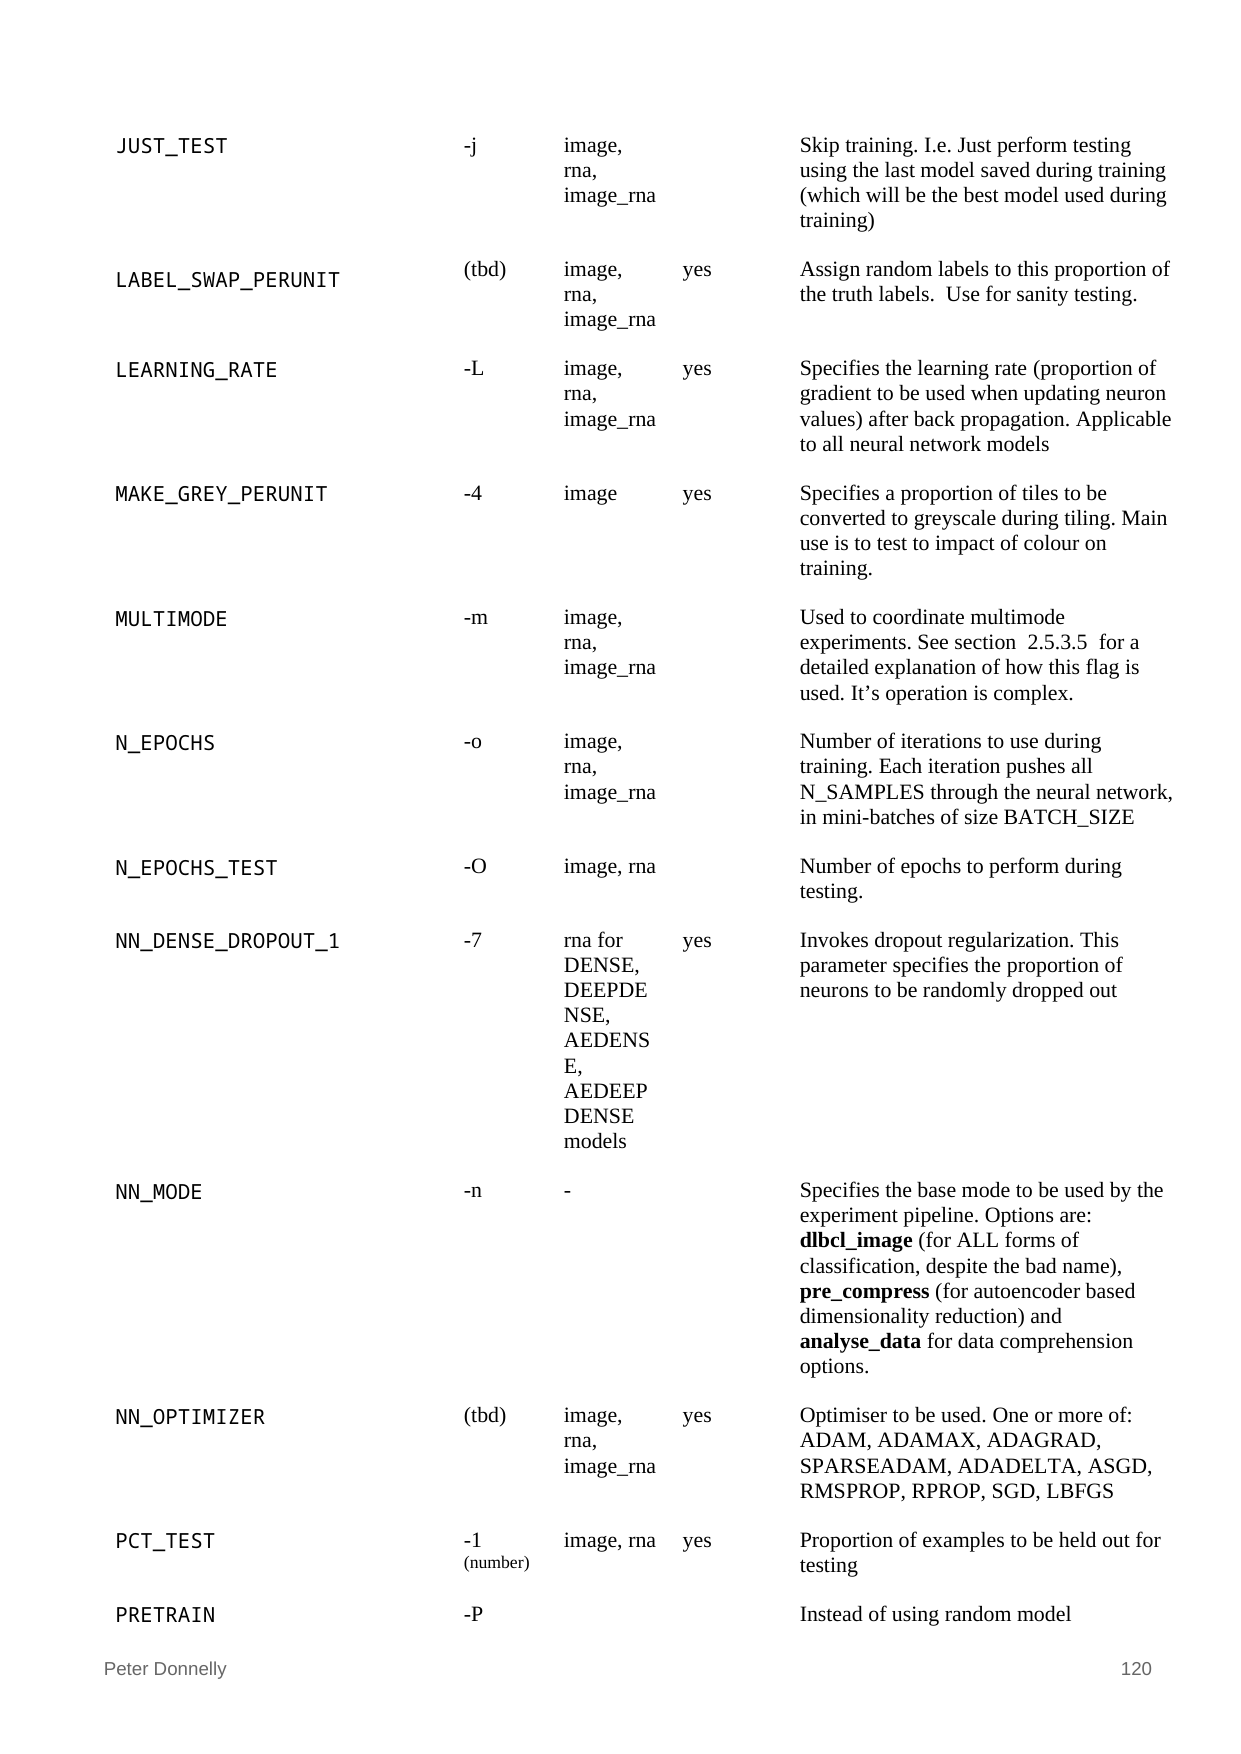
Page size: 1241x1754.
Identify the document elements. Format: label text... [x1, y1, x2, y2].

table_cell image, rna, image_rna [552, 120, 671, 244]
table_cell [671, 120, 788, 244]
table_cell [671, 1589, 788, 1641]
table_cell image [552, 468, 671, 592]
table_cell rna for DENSE, DEEPDENSE, AEDENSE, AEDEEPDENSE models [552, 915, 671, 1165]
table_cell [552, 1589, 671, 1641]
table_cell [671, 592, 788, 716]
table_cell Number of epochs to perform during testing. [788, 841, 1189, 915]
table_cell Instead of using random model [788, 1589, 1189, 1641]
table_cell -O [452, 841, 552, 915]
table_cell image, rna, image_rna [552, 1390, 671, 1515]
table_cell Invokes dropout regularization. This parameter specifies the proportion of neurons to be randomly dropped out [788, 915, 1189, 1165]
table_cell Assign random labels to this proportion of the truth labels. Use for sanity testing. [788, 244, 1189, 343]
table_cell -4 [452, 468, 552, 592]
table_cell -L [452, 343, 552, 468]
table_cell NN_OPTIMIZER [104, 1390, 452, 1515]
table_cell image, rna [552, 841, 671, 915]
table_cell image, rna, image_rna [552, 343, 671, 468]
table_cell Proportion of examples to be held out for testing [788, 1515, 1189, 1589]
table_cell yes [671, 244, 788, 343]
table_cell (tbd) [452, 1390, 552, 1515]
table_cell [671, 716, 788, 841]
table_cell LEARNING_RATE [104, 343, 452, 468]
table_cell NN_MODE [104, 1165, 452, 1390]
table_cell LABEL_SWAP_PERUNIT [104, 244, 452, 343]
table_cell NN_DENSE_DROPOUT_1 [104, 915, 452, 1165]
table_cell -1 (number) [452, 1515, 552, 1589]
table_cell MULTIMODE [104, 592, 452, 716]
table_cell [671, 841, 788, 915]
table_cell Skip training. I.e. Just perform testing using the last model saved during training (which will be the best model used during training) [788, 120, 1189, 244]
table_cell Specifies the base mode to be used by the experiment pipeline. Options are: dlbcl_image (for ALL forms of classification, despite the bad name), pre_compress (for autoencoder based dimensionality reduction) and analyse_data for data comprehension options. [788, 1165, 1189, 1390]
table_cell -j [452, 120, 552, 244]
table_cell PRETRAIN [104, 1589, 452, 1641]
table_cell - [552, 1165, 671, 1390]
table_cell -7 [452, 915, 552, 1165]
table_cell yes [671, 1390, 788, 1515]
table_cell image, rna, image_rna [552, 716, 671, 841]
table_cell MAKE_GREY_PERUNIT [104, 468, 452, 592]
table_cell PCT_TEST [104, 1515, 452, 1589]
table_cell -o [452, 716, 552, 841]
table_cell N_EPOCHS [104, 716, 452, 841]
table_cell Used to coordinate multimode experiments. See section 2.5.3.5 for a detailed explanation of how this flag is used. It’s operation is complex. [788, 592, 1189, 716]
table_cell (tbd) [452, 244, 552, 343]
table_cell JUST_TEST [104, 120, 452, 244]
table_cell image, rna, image_rna [552, 592, 671, 716]
table_cell Optimiser to be used. One or more of: ADAM, ADAMAX, ADAGRAD, SPARSEADAM, ADADELTA, ASGD, RMSPROP, RPROP, SGD, LBFGS [788, 1390, 1189, 1515]
table_cell Number of iterations to use during training. Each iteration pushes all N_SAMPLES through the neural network, in mini-batches of size BATCH_SIZE [788, 716, 1189, 841]
table_cell -m [452, 592, 552, 716]
table_cell N_EPOCHS_TEST [104, 841, 452, 915]
table_cell -n [452, 1165, 552, 1390]
table_cell yes [671, 915, 788, 1165]
table_cell Specifies the learning rate (proportion of gradient to be used when updating neuron values) after back propagation. Applicable to all neural network models [788, 343, 1189, 468]
table_cell Specifies a proportion of tiles to be converted to greyscale during tiling. Main use is to test to impact of colour on training. [788, 468, 1189, 592]
table_cell image, rna, image_rna [552, 244, 671, 343]
table_cell image, rna [552, 1515, 671, 1589]
table_cell yes [671, 343, 788, 468]
table_cell yes [671, 468, 788, 592]
table_cell -P [452, 1589, 552, 1641]
table_cell [671, 1165, 788, 1390]
table_cell yes [671, 1515, 788, 1589]
